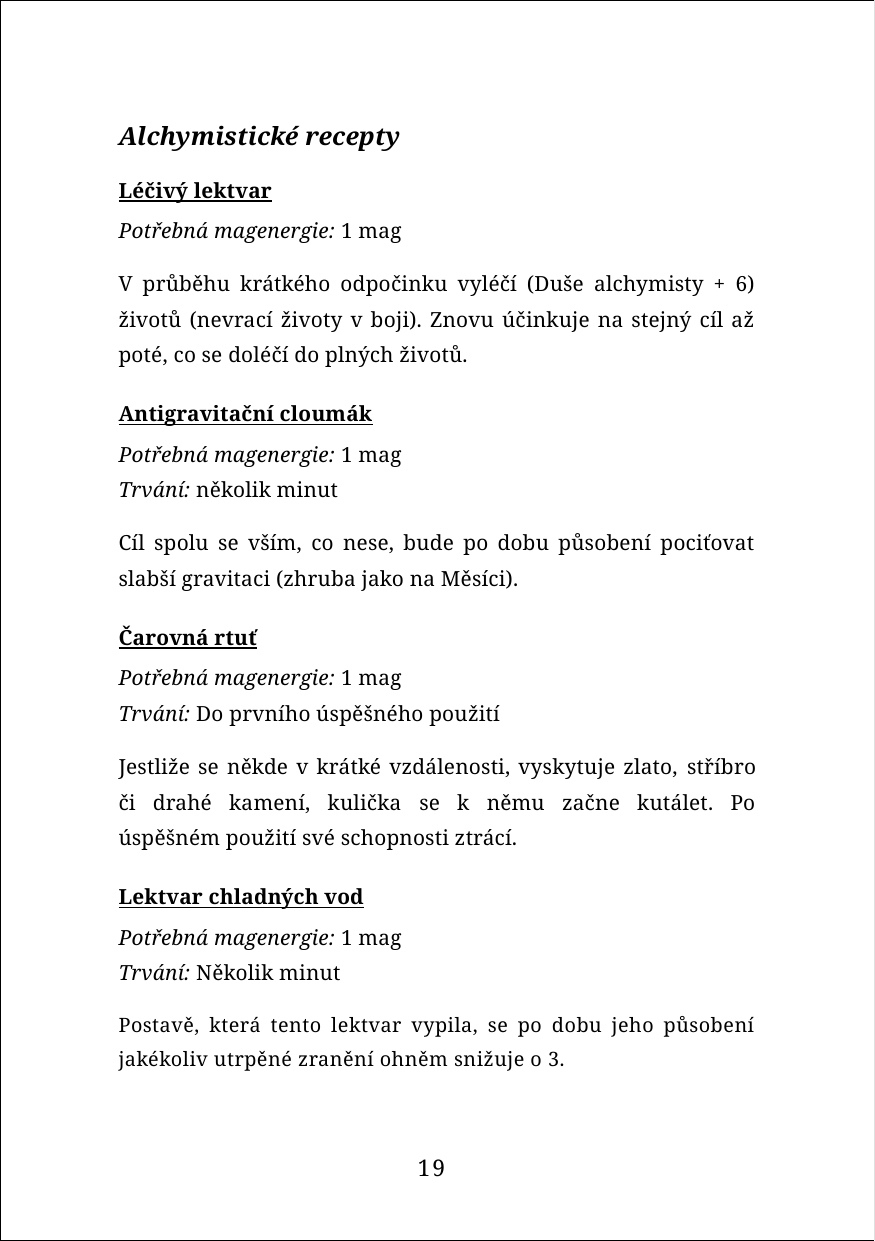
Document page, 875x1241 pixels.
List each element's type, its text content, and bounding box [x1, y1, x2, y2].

subtitle Čarovná rtuť [118, 623, 756, 652]
text Postavě, která tento lektvar vypila, se po dobu jeho působení jakékoliv utrpěné zranění ohněm snižuje o 3. [118, 1011, 756, 1072]
text Potřebná magenergie: 1 mag Trvání: Do prvního úspěšného použití [118, 663, 756, 727]
text Potřebná magenergie: 1 mag Trvání: několik minut [118, 440, 756, 504]
text Potřebná magenergie: 1 mag [118, 216, 756, 244]
text Jestliže se někde v krátké vzdálenosti, vyskytuje zlato, stříbro či drahé kamení, kulička se k němu začne kutálet. Po úspěšném použití své schopnosti ztrácí. [118, 752, 756, 852]
text Cíl spolu se vším, co nese, bude po dobu působení pociťovat slabší gravitaci (zhruba jako na Měsíci). [118, 528, 756, 592]
text Potřebná magenergie: 1 mag Trvání: Několik minut [118, 923, 756, 987]
subtitle Antigravitační cloumák [118, 399, 756, 428]
subtitle Alchymistické recepty [118, 118, 756, 152]
subtitle Léčivý lektvar [118, 176, 756, 204]
subtitle Lektvar chladných vod [118, 882, 756, 911]
text V průběhu krátkého odpočinku vyléčí (Duše alchymisty + 6) životů (nevrací životy v boji). Znovu účinkuje na stejný cíl až poté, co se doléčí do plných životů. [118, 269, 756, 369]
